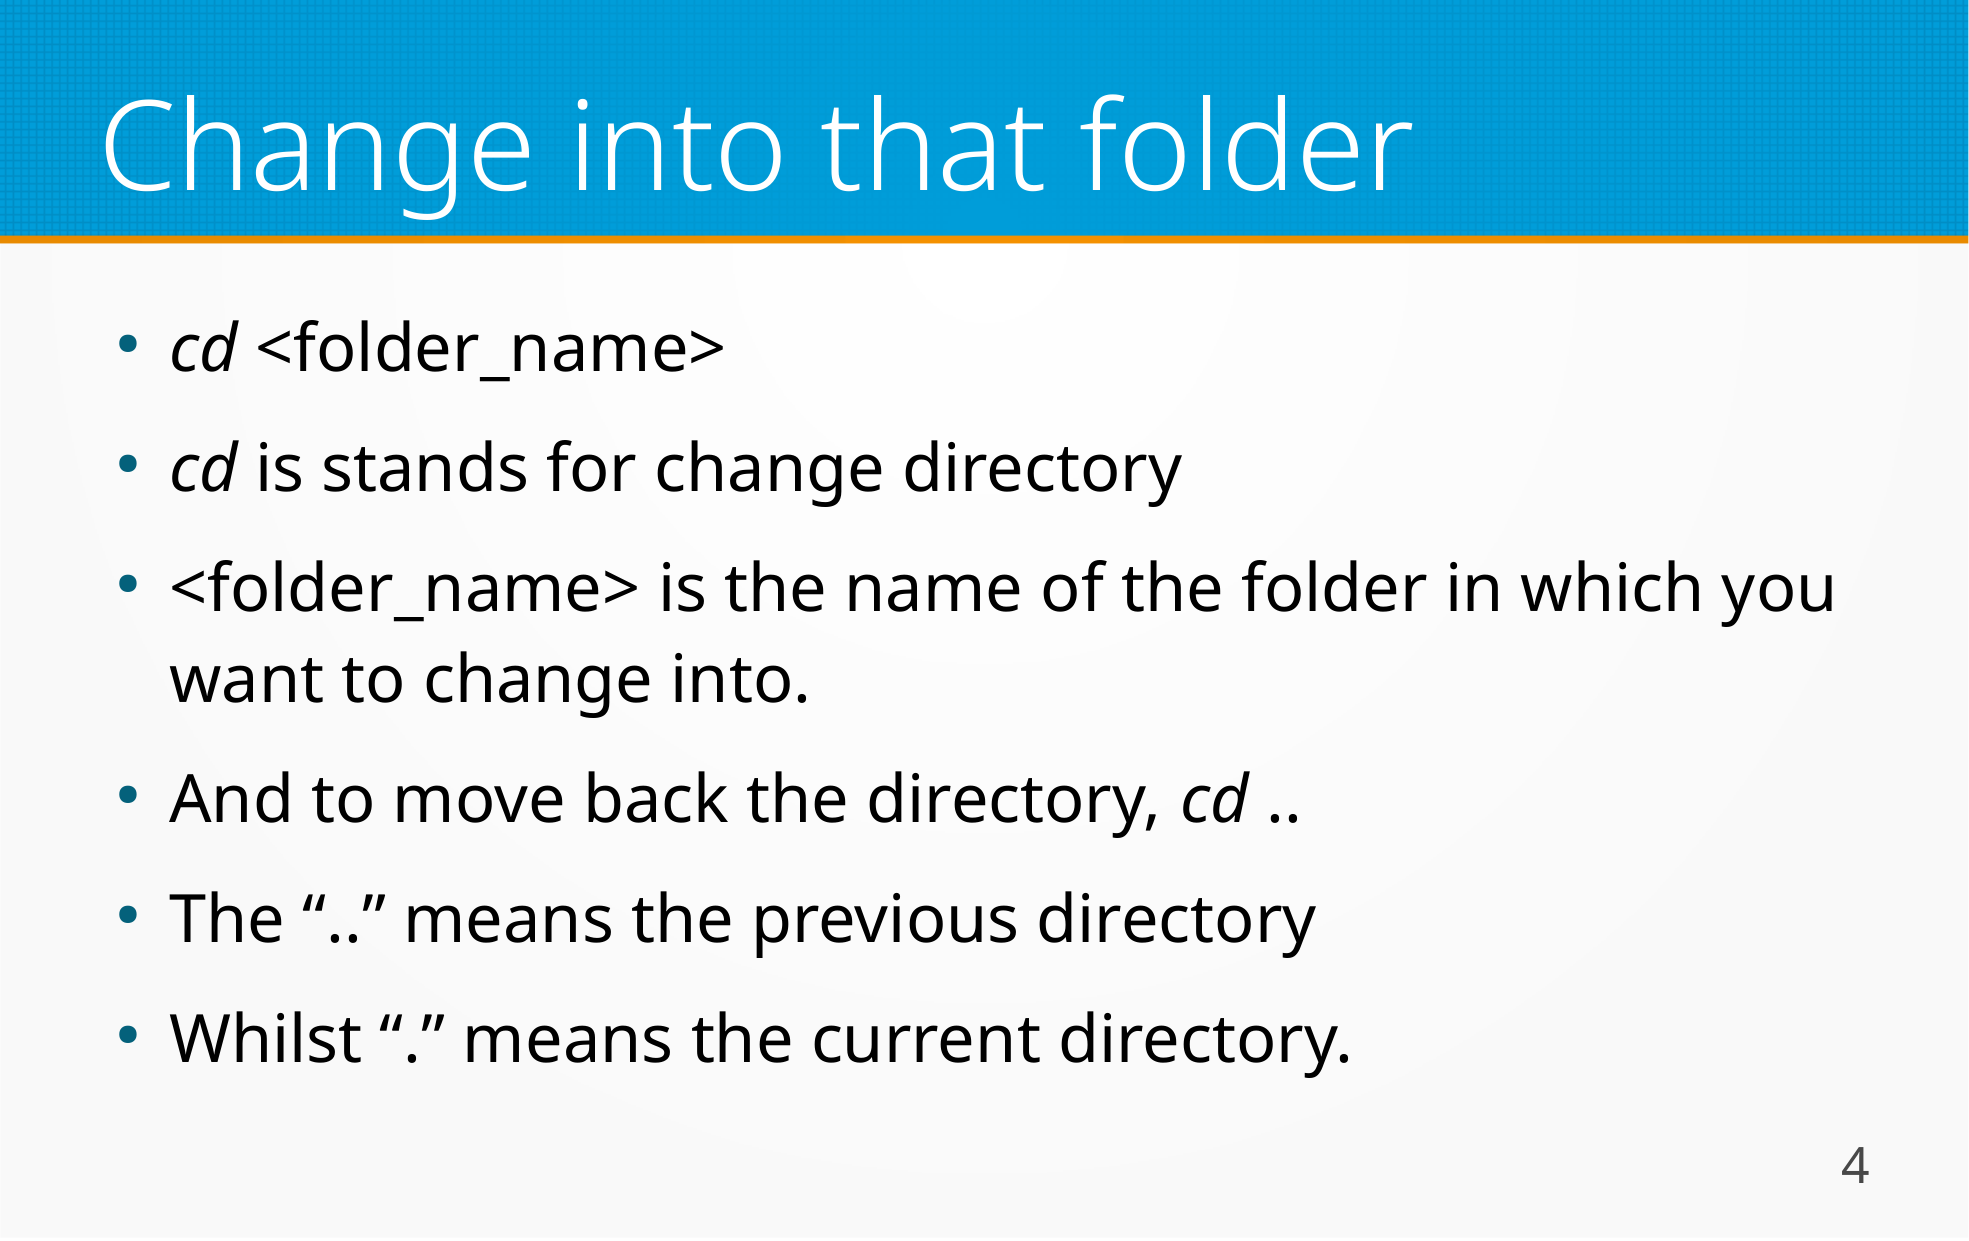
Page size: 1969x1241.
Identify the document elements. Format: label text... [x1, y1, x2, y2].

title Change into that folder [98, 19, 1870, 227]
list cd <folder_name> cd is stands for change directory <folder_name> is the name of the folder in which you want to change into. And to move back the directory, cd .. The “..” means the previous directory Whilst “.” means the current directory. [98, 300, 1876, 1186]
picture [0, 236, 1969, 1241]
